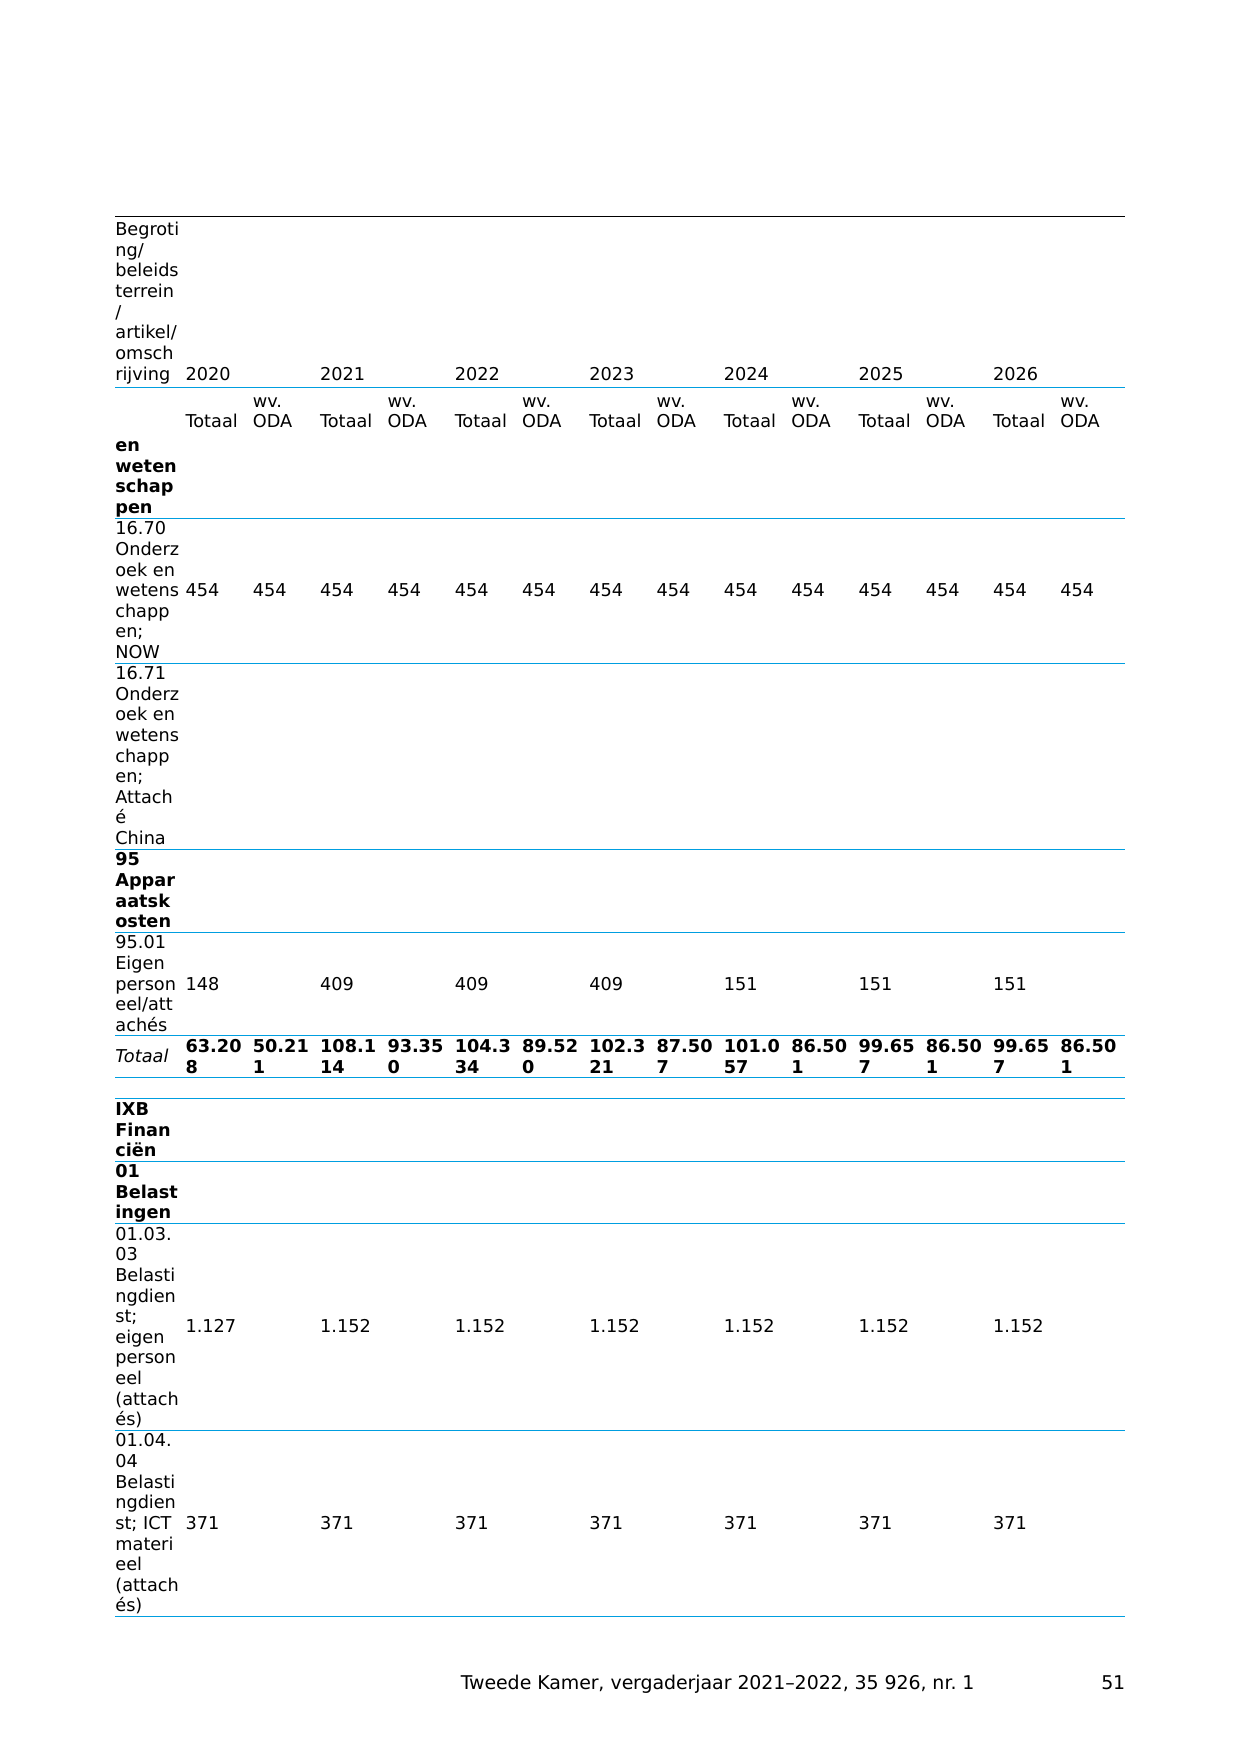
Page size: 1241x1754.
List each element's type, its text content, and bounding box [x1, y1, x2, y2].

table_cell [519, 1078, 586, 1098]
table_cell 1.152 [721, 1224, 788, 1430]
table_cell [855, 1099, 923, 1161]
table_cell 86.501 [788, 1036, 855, 1077]
table_cell [1057, 1078, 1125, 1098]
table_cell Totaal [990, 388, 1057, 435]
table_cell [1057, 1162, 1125, 1223]
table_cell 102.321 [586, 1036, 653, 1077]
table_cell [923, 1078, 990, 1098]
table_cell 454 [721, 519, 788, 663]
table_cell [990, 435, 1057, 518]
table_cell 16.71 Onderzoek en wetenschappen; Attaché China [115, 664, 182, 849]
table_header Tabel 11 De HGIS horizontaal: meerjarencijfers per begrotingsartikel [115, 191, 1125, 216]
table_cell 2023 [586, 217, 721, 387]
table_cell Totaal [183, 388, 250, 435]
table_cell 454 [855, 519, 923, 663]
table_cell 371 [990, 1431, 1057, 1616]
table_cell Totaal [452, 388, 519, 435]
table_cell [788, 1224, 855, 1430]
table_cell 371 [721, 1431, 788, 1616]
table_cell [788, 933, 855, 1035]
table_cell [317, 435, 384, 518]
table_cell [654, 1099, 721, 1161]
table_cell 2025 [855, 217, 990, 387]
table_cell wv. ODA [384, 388, 452, 435]
table_cell 454 [788, 519, 855, 663]
table_cell [654, 850, 721, 932]
table_cell [1057, 933, 1125, 1035]
table_cell [923, 435, 990, 518]
table_cell [519, 933, 586, 1035]
table_cell [990, 664, 1057, 849]
table_cell [855, 1078, 923, 1098]
table_cell [990, 1078, 1057, 1098]
table_cell [923, 1431, 990, 1616]
table_cell wv. ODA [788, 388, 855, 435]
table_cell 86.501 [1057, 1036, 1125, 1077]
table_cell [1057, 1224, 1125, 1430]
table_cell 1.152 [990, 1224, 1057, 1430]
table_cell 63.208 [183, 1036, 250, 1077]
table_cell [384, 1431, 452, 1616]
table_cell 87.507 [654, 1036, 721, 1077]
table_cell 99.657 [855, 1036, 923, 1077]
table_cell [452, 1099, 519, 1161]
table_cell [586, 1162, 653, 1223]
table_cell [654, 1078, 721, 1098]
table_cell [519, 1099, 586, 1161]
table_cell 454 [317, 519, 384, 663]
table_cell 1.127 [183, 1224, 250, 1430]
table_cell 89.520 [519, 1036, 586, 1077]
table_cell Totaal [317, 388, 384, 435]
table_cell [250, 850, 317, 932]
table_cell [788, 664, 855, 849]
table_cell [250, 1162, 317, 1223]
table_cell [654, 664, 721, 849]
table_cell wv. ODA [250, 388, 317, 435]
table_cell [788, 1162, 855, 1223]
table_cell [721, 435, 788, 518]
table_cell [788, 1099, 855, 1161]
table_cell [452, 1162, 519, 1223]
table_cell 1.152 [586, 1224, 653, 1430]
table_cell 454 [452, 519, 519, 663]
table_cell [1057, 850, 1125, 932]
table_cell [923, 1162, 990, 1223]
table_cell [855, 850, 923, 932]
table_cell [923, 933, 990, 1035]
table_cell 01 Belastingen [115, 1162, 182, 1223]
table_cell [1057, 1431, 1125, 1616]
table_cell [721, 664, 788, 849]
table_cell 454 [923, 519, 990, 663]
table_cell [519, 435, 586, 518]
table_cell [586, 1078, 653, 1098]
table_cell 371 [183, 1431, 250, 1616]
table_cell [452, 664, 519, 849]
table_cell [384, 933, 452, 1035]
table_cell [923, 850, 990, 932]
table_cell [654, 435, 721, 518]
table_cell [519, 1162, 586, 1223]
table_cell 454 [1057, 519, 1125, 663]
table_cell [586, 664, 653, 849]
table_cell [317, 1078, 384, 1098]
table_cell Totaal [115, 1036, 182, 1077]
table_cell [586, 1099, 653, 1161]
table_cell 151 [721, 933, 788, 1035]
table_cell 371 [586, 1431, 653, 1616]
table_cell [788, 1078, 855, 1098]
table_cell [721, 850, 788, 932]
table_cell [384, 1162, 452, 1223]
table_cell wv. ODA [1057, 388, 1125, 435]
table_cell [923, 664, 990, 849]
table_cell [519, 1224, 586, 1430]
table_cell [721, 1099, 788, 1161]
table_cell [452, 435, 519, 518]
table_cell [990, 1099, 1057, 1161]
table_cell [990, 850, 1057, 932]
table_cell 99.657 [990, 1036, 1057, 1077]
table_cell [654, 1162, 721, 1223]
table_cell 2022 [452, 217, 586, 387]
table_cell [788, 1431, 855, 1616]
table_cell [923, 1224, 990, 1430]
table_cell [317, 1162, 384, 1223]
table_cell 93.350 [384, 1036, 452, 1077]
table_cell [1057, 664, 1125, 849]
table_cell 454 [990, 519, 1057, 663]
table_cell [990, 1162, 1057, 1223]
table_cell [250, 1431, 317, 1616]
table_cell [384, 664, 452, 849]
table_cell 86.501 [923, 1036, 990, 1077]
table_cell 101.057 [721, 1036, 788, 1077]
table_cell [115, 388, 182, 435]
table_cell [317, 664, 384, 849]
table_cell 2020 [183, 217, 317, 387]
table_cell [855, 664, 923, 849]
table_cell [384, 850, 452, 932]
table_cell [250, 435, 317, 518]
table_cell 2026 [990, 217, 1125, 387]
table_cell 454 [250, 519, 317, 663]
table_cell 454 [586, 519, 653, 663]
table_cell [250, 664, 317, 849]
table_cell [384, 1078, 452, 1098]
table_cell 454 [519, 519, 586, 663]
table_cell [519, 850, 586, 932]
table_cell [250, 1099, 317, 1161]
table_cell 371 [452, 1431, 519, 1616]
table_cell 1.152 [452, 1224, 519, 1430]
table_cell [788, 850, 855, 932]
table_cell 108.114 [317, 1036, 384, 1077]
table_cell [1057, 1099, 1125, 1161]
table_cell 1.152 [855, 1224, 923, 1430]
table_cell 371 [317, 1431, 384, 1616]
table_cell [250, 933, 317, 1035]
table_cell 104.334 [452, 1036, 519, 1077]
table_cell [654, 1431, 721, 1616]
table_cell [452, 850, 519, 932]
table_cell 454 [384, 519, 452, 663]
table_cell 50.211 [250, 1036, 317, 1077]
table_cell [654, 933, 721, 1035]
table_cell [721, 1162, 788, 1223]
table_cell [317, 850, 384, 932]
table_cell [855, 1162, 923, 1223]
table_cell [452, 1078, 519, 1098]
table_cell 409 [452, 933, 519, 1035]
table_cell 454 [183, 519, 250, 663]
table_cell [923, 1099, 990, 1161]
table_cell 151 [855, 933, 923, 1035]
table_cell [788, 435, 855, 518]
table_cell Totaal [855, 388, 923, 435]
table_cell [183, 850, 250, 932]
table_cell Begroting/beleidsterrein/artikel/omschrijving [115, 217, 182, 387]
table_cell 148 [183, 933, 250, 1035]
table_cell 01.03.03 Belastingdienst; eigen personeel (attachés) [115, 1224, 182, 1430]
table_cell 1.152 [317, 1224, 384, 1430]
table_cell [384, 1099, 452, 1161]
table_cell [183, 1078, 250, 1098]
table_cell Totaal [586, 388, 653, 435]
table_cell [855, 435, 923, 518]
table_cell 2021 [317, 217, 452, 387]
table_cell Totaal [721, 388, 788, 435]
table_cell [519, 1431, 586, 1616]
table_cell 2024 [721, 217, 855, 387]
table_cell 151 [990, 933, 1057, 1035]
table_cell [115, 1078, 182, 1098]
table_cell [384, 1224, 452, 1430]
table_cell [183, 1162, 250, 1223]
table_cell wv. ODA [923, 388, 990, 435]
table_cell [317, 1099, 384, 1161]
table_cell [586, 850, 653, 932]
table_cell 409 [317, 933, 384, 1035]
table_cell [183, 1099, 250, 1161]
table_cell 409 [586, 933, 653, 1035]
table_cell [586, 435, 653, 518]
table_cell 371 [855, 1431, 923, 1616]
table_cell wv. ODA [654, 388, 721, 435]
table_cell [384, 435, 452, 518]
table_cell 16.70 Onderzoek en wetenschappen; NOW [115, 519, 182, 663]
table_cell 454 [654, 519, 721, 663]
table_cell [1057, 435, 1125, 518]
table_cell 95.01 Eigen personeel/attachés [115, 933, 182, 1035]
table_cell wv. ODA [519, 388, 586, 435]
table_cell [721, 1078, 788, 1098]
table_cell [250, 1078, 317, 1098]
table_cell [519, 664, 586, 849]
table_cell 01.04.04 Belastingdienst; ICT materieel (attachés) [115, 1431, 182, 1616]
table_cell [183, 435, 250, 518]
table_cell IXB Financiën [115, 1099, 182, 1161]
table_cell [183, 664, 250, 849]
table_cell 95 Apparaatskosten [115, 850, 182, 932]
table_cell en wetenschappen [115, 435, 182, 518]
table_cell [250, 1224, 317, 1430]
table_cell [654, 1224, 721, 1430]
